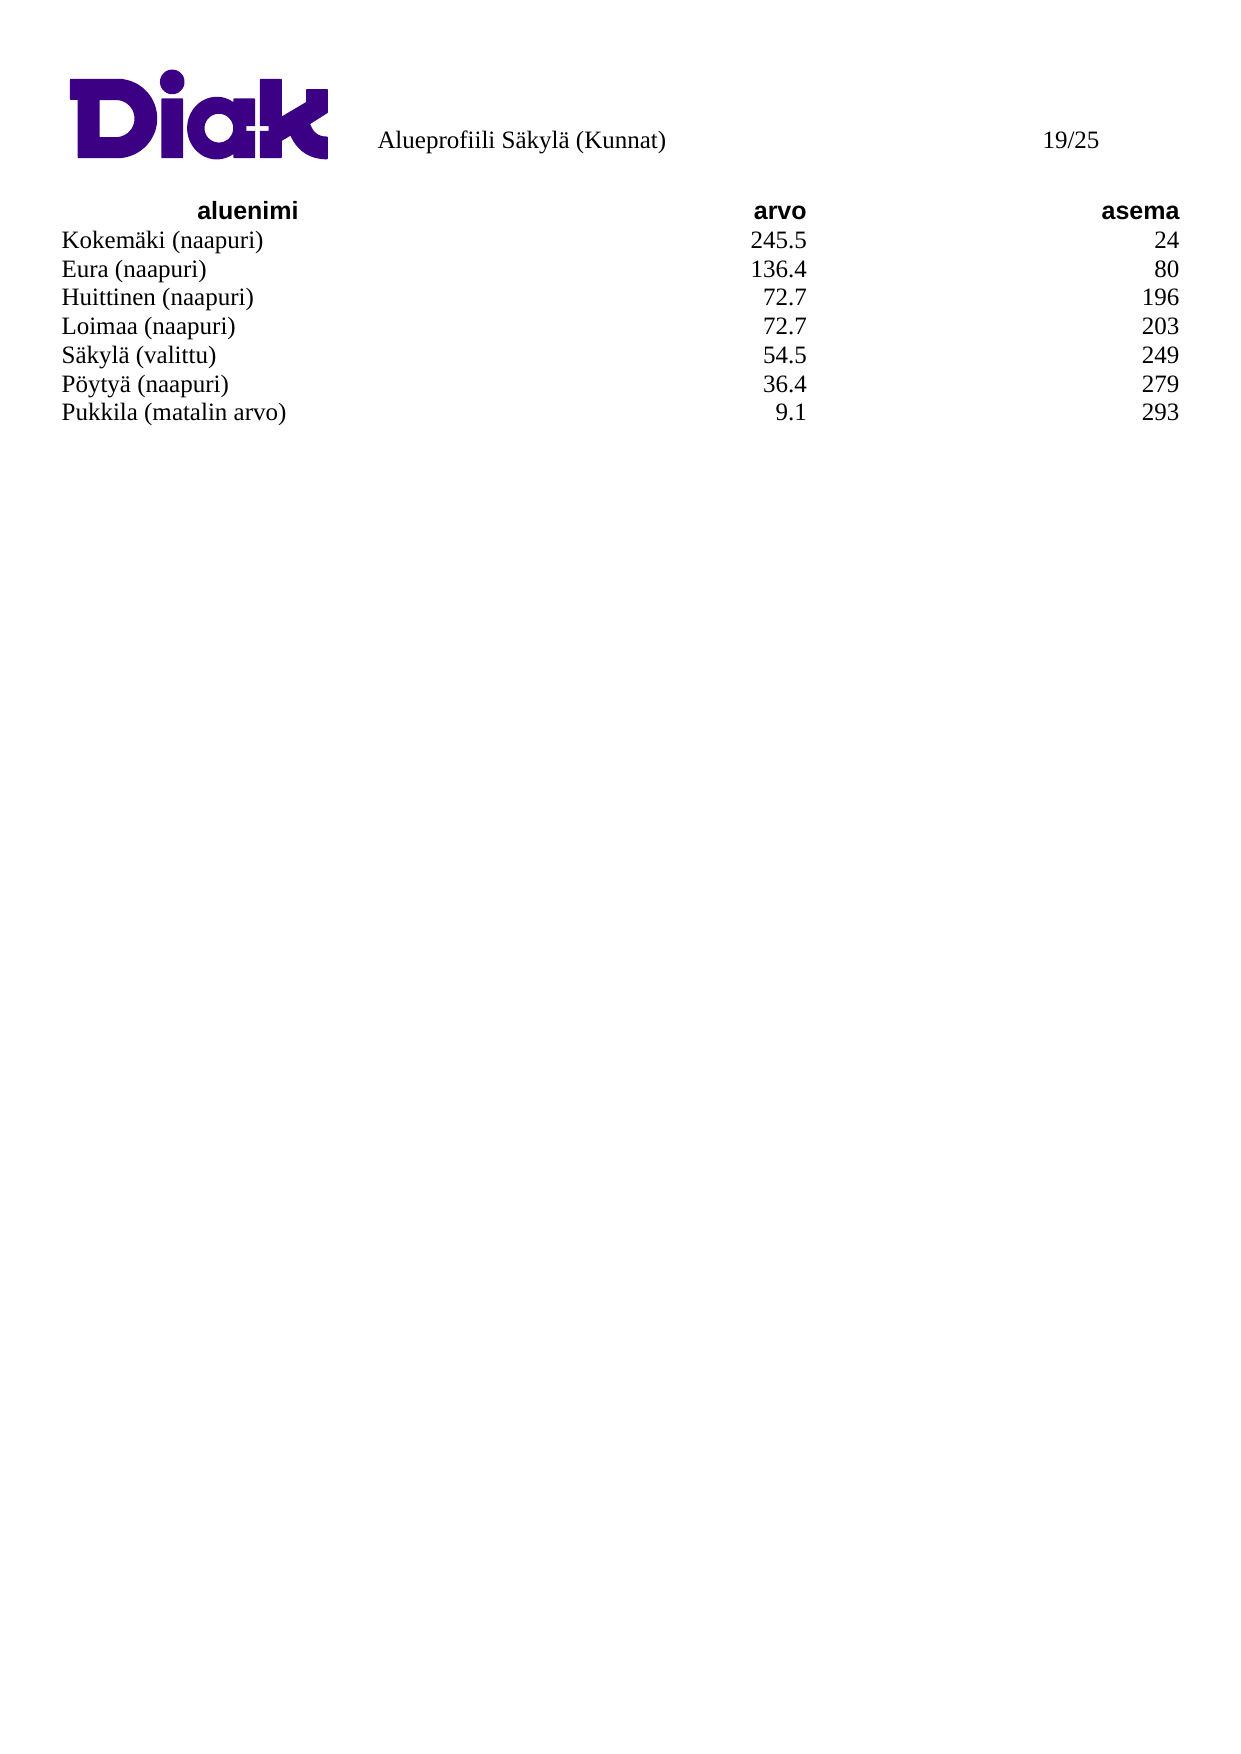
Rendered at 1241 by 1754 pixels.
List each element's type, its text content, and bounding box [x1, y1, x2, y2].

table_cell Säkylä (valittu) [61, 340, 434, 369]
table_cell 80 [806, 254, 1179, 282]
table_cell Huittinen (naapuri) [61, 283, 434, 311]
table_cell 293 [806, 398, 1179, 426]
table_cell 72.7 [434, 283, 806, 311]
table_cell Loimaa (naapuri) [61, 311, 434, 340]
table_cell 245.5 [434, 225, 806, 254]
table_cell 279 [806, 369, 1179, 397]
table_cell 54.5 [434, 340, 806, 369]
table_cell 203 [806, 311, 1179, 340]
table_cell 249 [806, 340, 1179, 369]
table_header asema [806, 196, 1179, 225]
table_header arvo [434, 196, 806, 225]
table_cell 72.7 [434, 311, 806, 340]
table_cell 136.4 [434, 254, 806, 282]
table_cell 9.1 [434, 398, 806, 426]
table_cell Pukkila (matalin arvo) [61, 398, 434, 426]
table_cell Kokemäki (naapuri) [61, 225, 434, 254]
table_cell 36.4 [434, 369, 806, 397]
table_cell 196 [806, 283, 1179, 311]
table_cell 24 [806, 225, 1179, 254]
table_header aluenimi [61, 196, 434, 225]
table_cell Eura (naapuri) [61, 254, 434, 282]
table_cell Pöytyä (naapuri) [61, 369, 434, 397]
